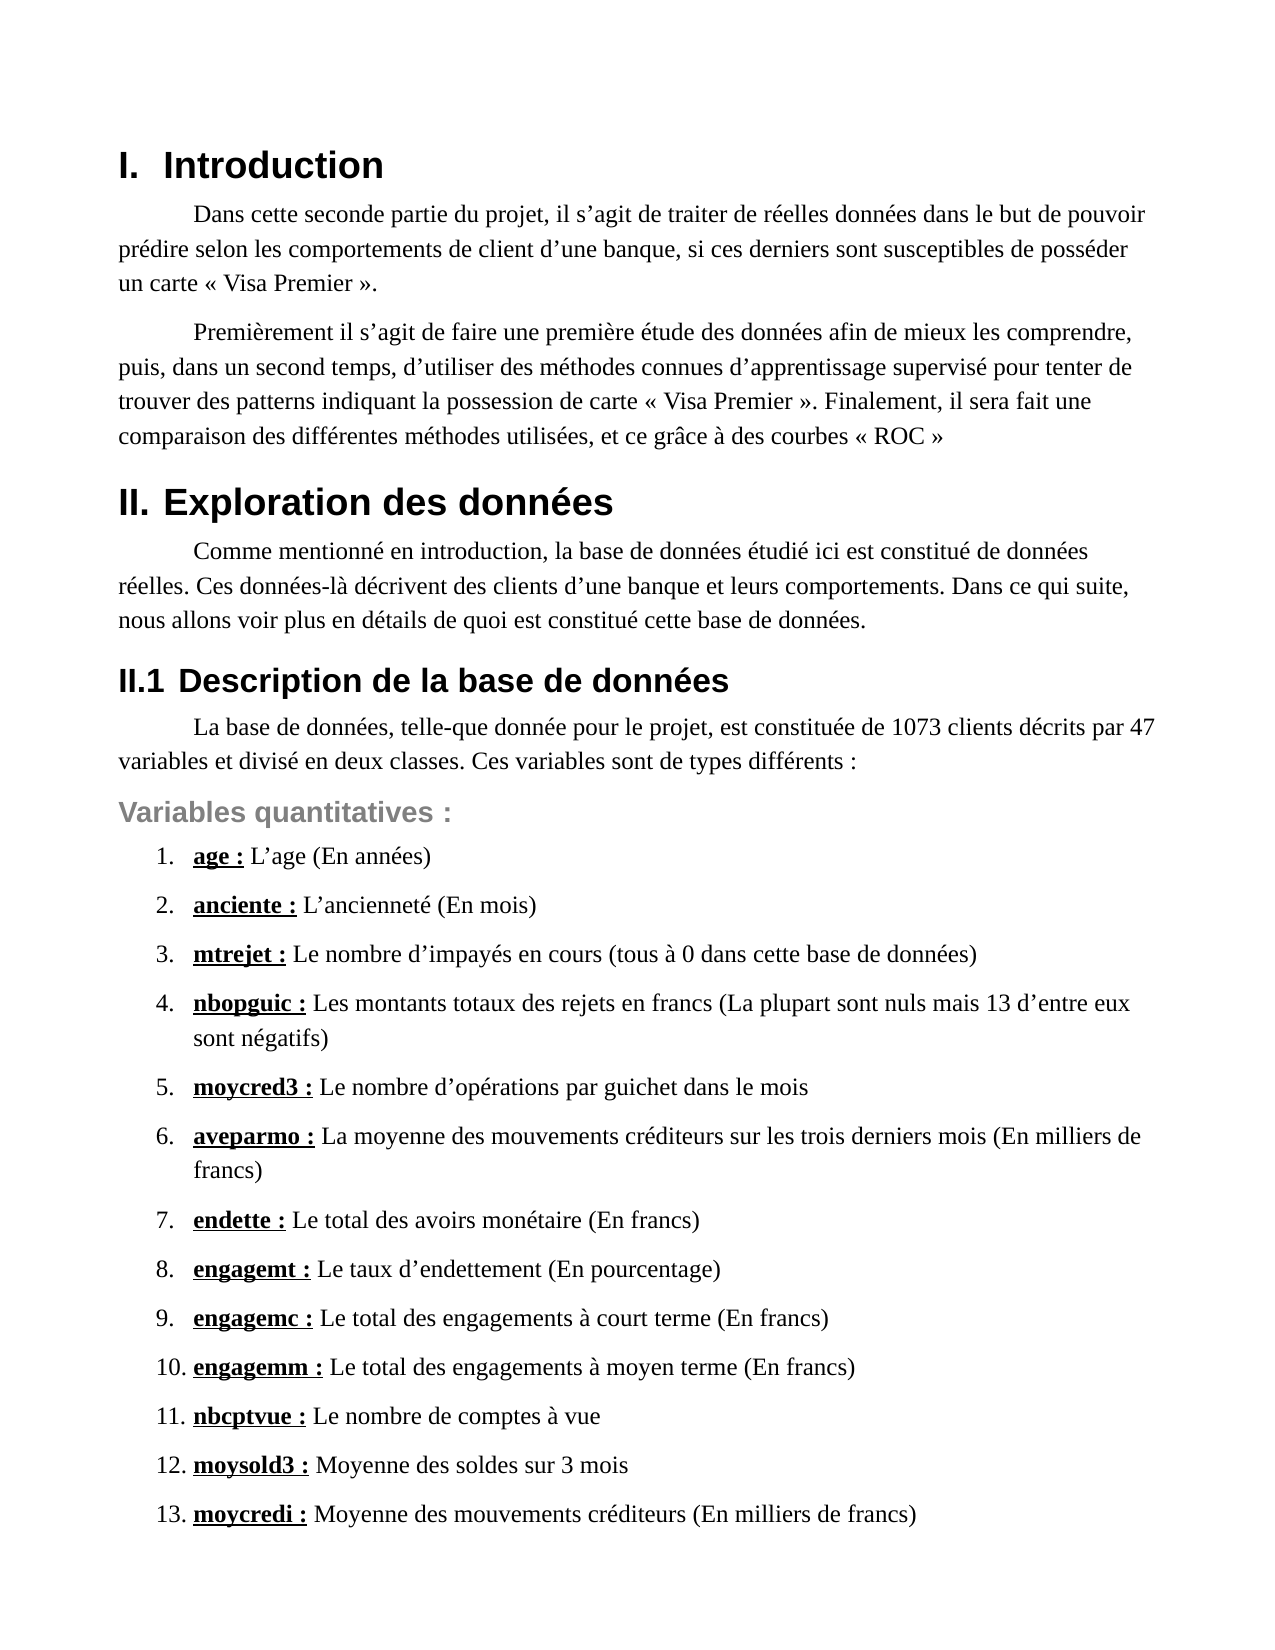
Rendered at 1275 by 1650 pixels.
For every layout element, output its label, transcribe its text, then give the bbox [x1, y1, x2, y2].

list mtrejet : Le nombre d’impayés en cours (tous à 0 dans cette base de données) [156, 939, 1157, 968]
subtitle Variables quantitatives : [118, 795, 1157, 829]
text La base de données, telle-que donnée pour le projet, est constituée de 1073 clients décrits par 47 variables et divisé en deux classes. Ces variables sont de types différents : [118, 712, 1157, 775]
list nbopguic : Les montants totaux des rejets en francs (La plupart sont nuls mais 13 d’entre eux sont négatifs) [156, 988, 1157, 1052]
list age : L’age (En années) [156, 841, 1157, 870]
list moycred3 : Le nombre d’opérations par guichet dans le mois [156, 1072, 1157, 1101]
text Comme mentionné en introduction, la base de données étudié ici est constitué de données réelles. Ces données-là décrivent des clients d’une banque et leurs comportements. Dans ce qui suite, nous allons voir plus en détails de quoi est constitué cette base de données. [118, 536, 1157, 634]
subtitle Introduction [118, 143, 1157, 187]
list engagemt : Le taux d’endettement (En pourcentage) [156, 1254, 1157, 1282]
list nbcptvue : Le nombre de comptes à vue [156, 1401, 1157, 1430]
list endette : Le total des avoirs monétaire (En francs) [156, 1205, 1157, 1233]
subtitle Exploration des données [118, 480, 1157, 524]
list engagemc : Le total des engagements à court terme (En francs) [156, 1303, 1157, 1332]
list aveparmo : La moyenne des mouvements créditeurs sur les trois derniers mois (En milliers de francs) [156, 1121, 1157, 1184]
list engagemm : Le total des engagements à moyen terme (En francs) [156, 1352, 1157, 1381]
list moycredi : Moyenne des mouvements créditeurs (En milliers de francs) [156, 1499, 1157, 1528]
list anciente : L’ancienneté (En mois) [156, 890, 1157, 919]
list moysold3 : Moyenne des soldes sur 3 mois [156, 1450, 1157, 1479]
subtitle Description de la base de données [118, 661, 1157, 699]
text Dans cette seconde partie du projet, il s’agit de traiter de réelles données dans le but de pouvoir prédire selon les comportements de client d’une banque, si ces derniers sont susceptibles de posséder un carte « Visa Premier ». [118, 199, 1157, 297]
text Premièrement il s’agit de faire une première étude des données afin de mieux les comprendre, puis, dans un second temps, d’utiliser des méthodes connues d’apprentissage supervisé pour tenter de trouver des patterns indiquant la possession de carte « Visa Premier ». Finalement, il sera fait une comparaison des différentes méthodes utilisées, et ce grâce à des courbes « ROC » [118, 317, 1157, 449]
